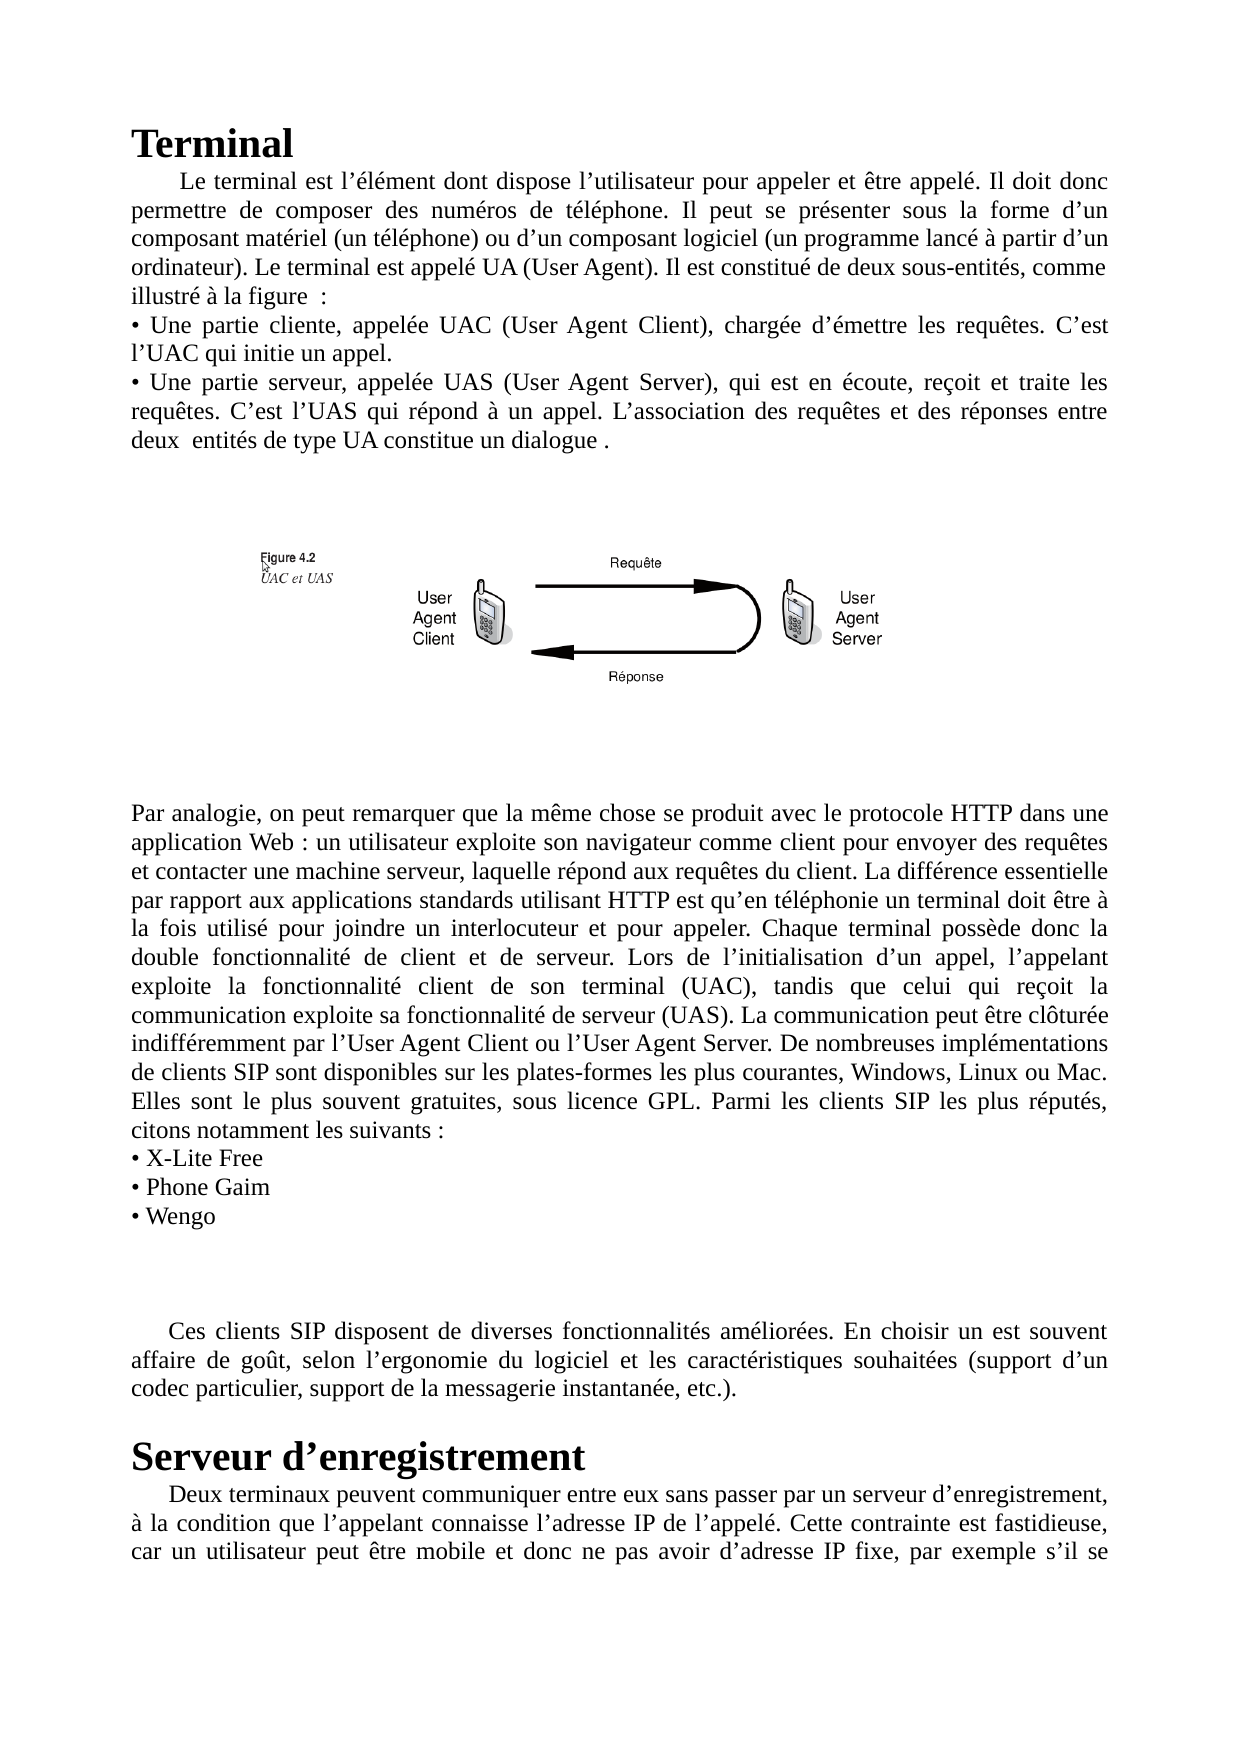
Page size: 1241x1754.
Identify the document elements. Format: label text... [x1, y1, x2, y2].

text • Wengo [131, 1201, 1109, 1230]
picture [258, 536, 941, 701]
text Deux terminaux peuvent communiquer entre eux sans passer par un serveur d’enregistrement, à la condition que l’appelant connaisse l’adresse IP de l’appelé. Cette contrainte est fastidieuse, car un utilisateur peut être mobile et donc ne pas avoir d’adresse IP fixe, par exemple s’il se [131, 1479, 1109, 1565]
text Serveur d’enregistrement [131, 1431, 1109, 1479]
text • Une partie cliente, appelée UAC (User Agent Client), chargée d’émettre les requêtes. C’est l’UAC qui initie un appel. [131, 310, 1109, 367]
text illustré à la figure : [131, 281, 1109, 310]
text • Phone Gaim [131, 1172, 1109, 1201]
text Par analogie, on peut remarquer que la même chose se produit avec le protocole HTTP dans une application Web : un utilisateur exploite son navigateur comme client pour envoyer des requêtes et contacter une machine serveur, laquelle répond aux requêtes du client. La différence essentielle par rapport aux applications standards utilisant HTTP est qu’en téléphonie un terminal doit être à la fois utilisé pour joindre un interlocuteur et pour appeler. Chaque terminal possède donc la double fonctionnalité de client et de serveur. Lors de l’initialisation d’un appel, l’appelant exploite la fonctionnalité client de son terminal (UAC), tandis que celui qui reçoit la communication exploite sa fonctionnalité de serveur (UAS). La communication peut être clôturée indifféremment par l’User Agent Client ou l’User Agent Server. De nombreuses implémentations de clients SIP sont disponibles sur les plates-formes les plus courantes, Windows, Linux ou Mac. Elles sont le plus souvent gratuites, sous licence GPL. Parmi les clients SIP les plus réputés, citons notamment les suivants : [131, 798, 1109, 1143]
text • Une partie serveur, appelée UAS (User Agent Server), qui est en écoute, reçoit et traite les requêtes. C’est l’UAS qui répond à un appel. L’association des requêtes et des réponses entre deux entités de type UA constitue un dialogue . [131, 367, 1109, 453]
text Terminal [131, 118, 1109, 166]
text • X-Lite Free [131, 1143, 1109, 1172]
text Ces clients SIP disposent de diverses fonctionnalités améliorées. En choisir un est souvent affaire de goût, selon l’ergonomie du logiciel et les caractéristiques souhaitées (support d’un codec particulier, support de la messagerie instantanée, etc.). [131, 1316, 1109, 1402]
text Le terminal est l’élément dont dispose l’utilisateur pour appeler et être appelé. Il doit donc permettre de composer des numéros de téléphone. Il peut se présenter sous la forme d’un composant matériel (un téléphone) ou d’un composant logiciel (un programme lancé à partir d’un ordinateur). Le terminal est appelé UA (User Agent). Il est constitué de deux sous-entités, comme [131, 166, 1109, 281]
